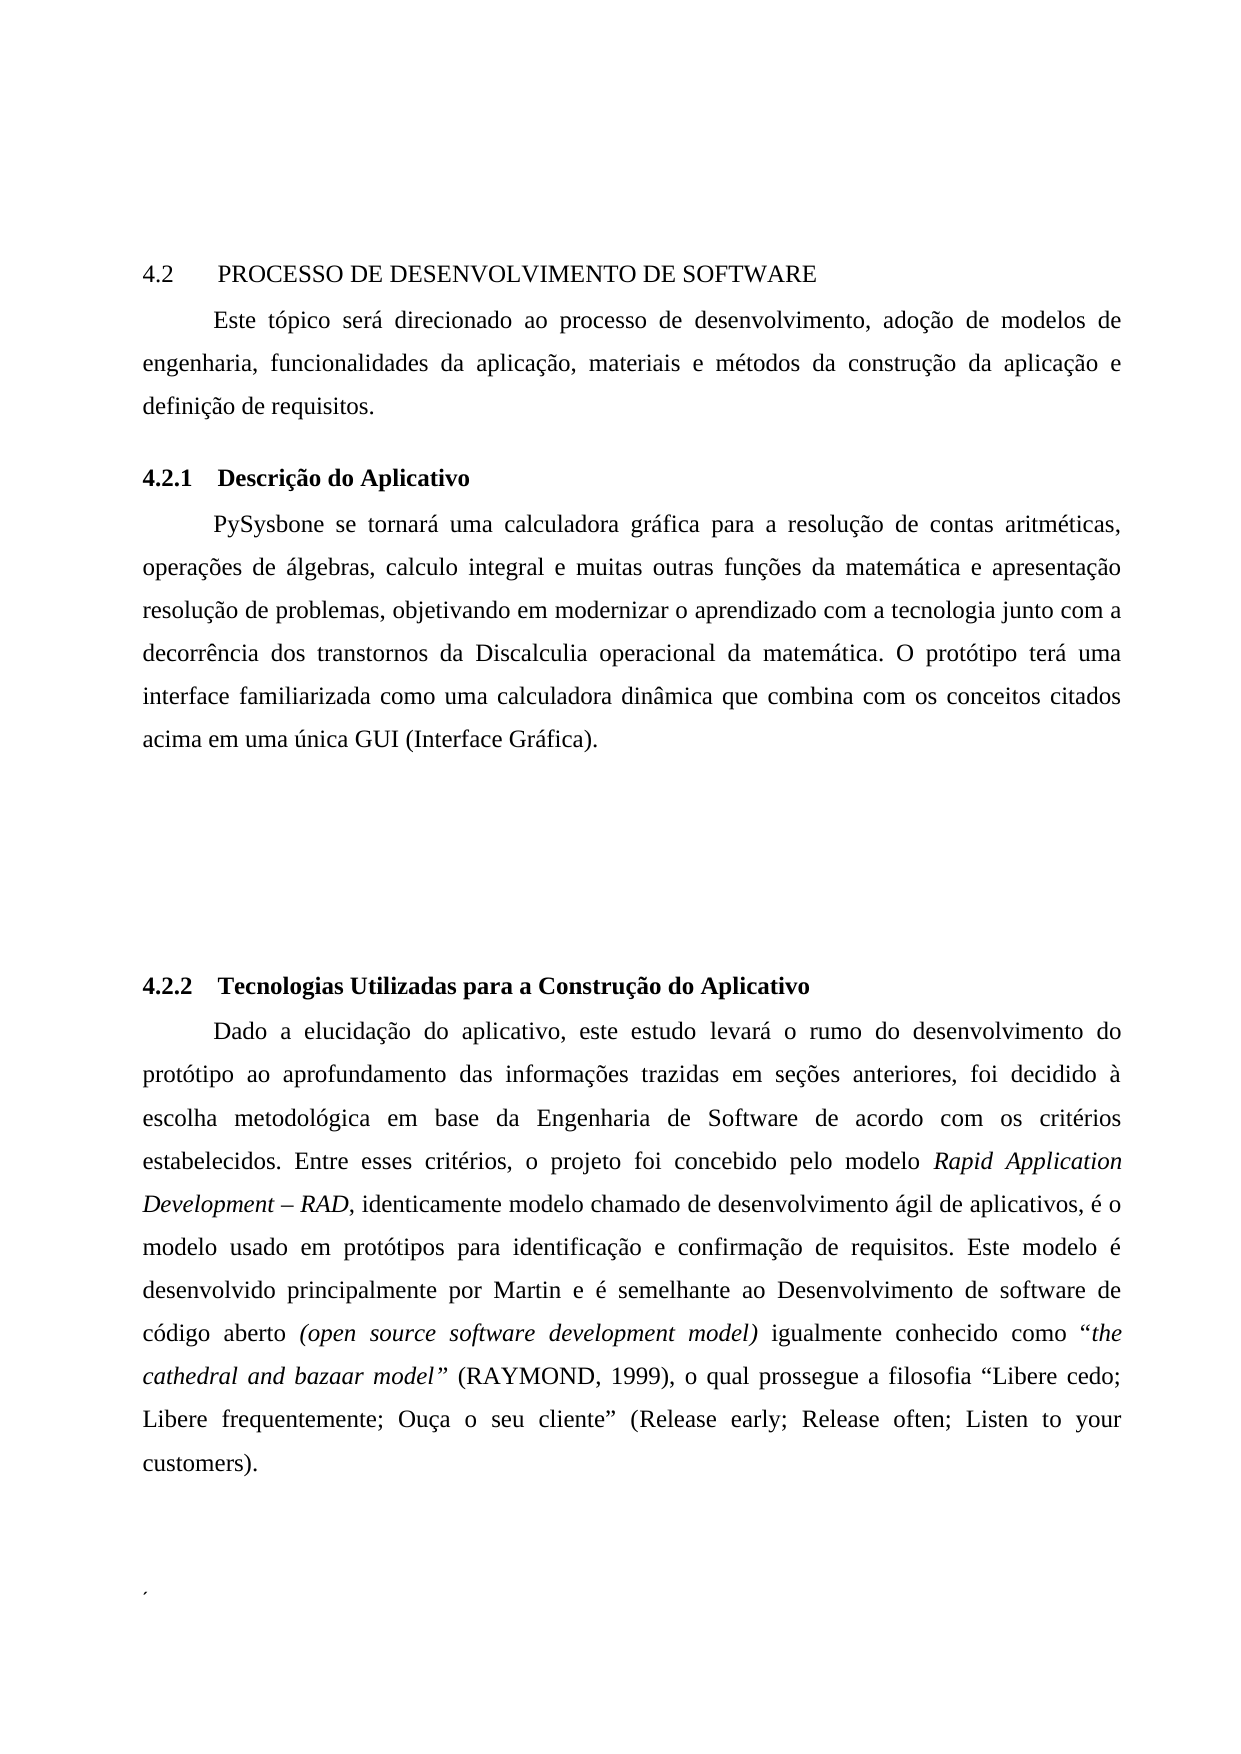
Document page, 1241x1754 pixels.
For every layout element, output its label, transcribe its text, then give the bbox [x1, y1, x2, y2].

subtitle 4.2.1 Descrição do Aplicativo [142, 463, 1122, 492]
text Este tópico será direcionado ao processo de desenvolvimento, adoção de modelos de engenharia, funcionalidades da aplicação, materiais e métodos da construção da aplicação e definição de requisitos. [142, 305, 1122, 420]
subtitle 4.2.2 Tecnologias Utilizadas para a Construção do Aplicativo [142, 971, 1122, 1000]
text PySysbone se tornará uma calculadora gráfica para a resolução de contas aritméticas, operações de álgebras, calculo integral e muitas outras funções da matemática e apresentação resolução de problemas, objetivando em modernizar o aprendizado com a tecnologia junto com a decorrência dos transtornos da Discalculia operacional da matemática. O protótipo terá uma interface familiarizada como uma calculadora dinâmica que combina com os conceitos citados acima em uma única GUI (Interface Gráfica). [142, 509, 1122, 753]
text Dado a elucidação do aplicativo, este estudo levará o rumo do desenvolvimento do protótipo ao aprofundamento das informações trazidas em seções anteriores, foi decidido à escolha metodológica em base da Engenharia de Software de acordo com os critérios estabelecidos. Entre esses critérios, o projeto foi concebido pelo modelo Rapid Application Development – RAD, identicamente modelo chamado de desenvolvimento ágil de aplicativos, é o modelo usado em protótipos para identificação e confirmação de requisitos. Este modelo é desenvolvido principalmente por Martin e é semelhante ao Desenvolvimento de software de código aberto (open source software development model) igualmente conhecido como “the cathedral and bazaar model” (RAYMOND, 1999), o qual prossegue a filosofia “Libere cedo; Libere frequentemente; Ouça o seu cliente” (Release early; Release often; Listen to your customers). [142, 1016, 1122, 1476]
subtitle 4.2 PROCESSO DE DESENVOLVIMENTO DE SOFTWARE [142, 259, 1122, 288]
